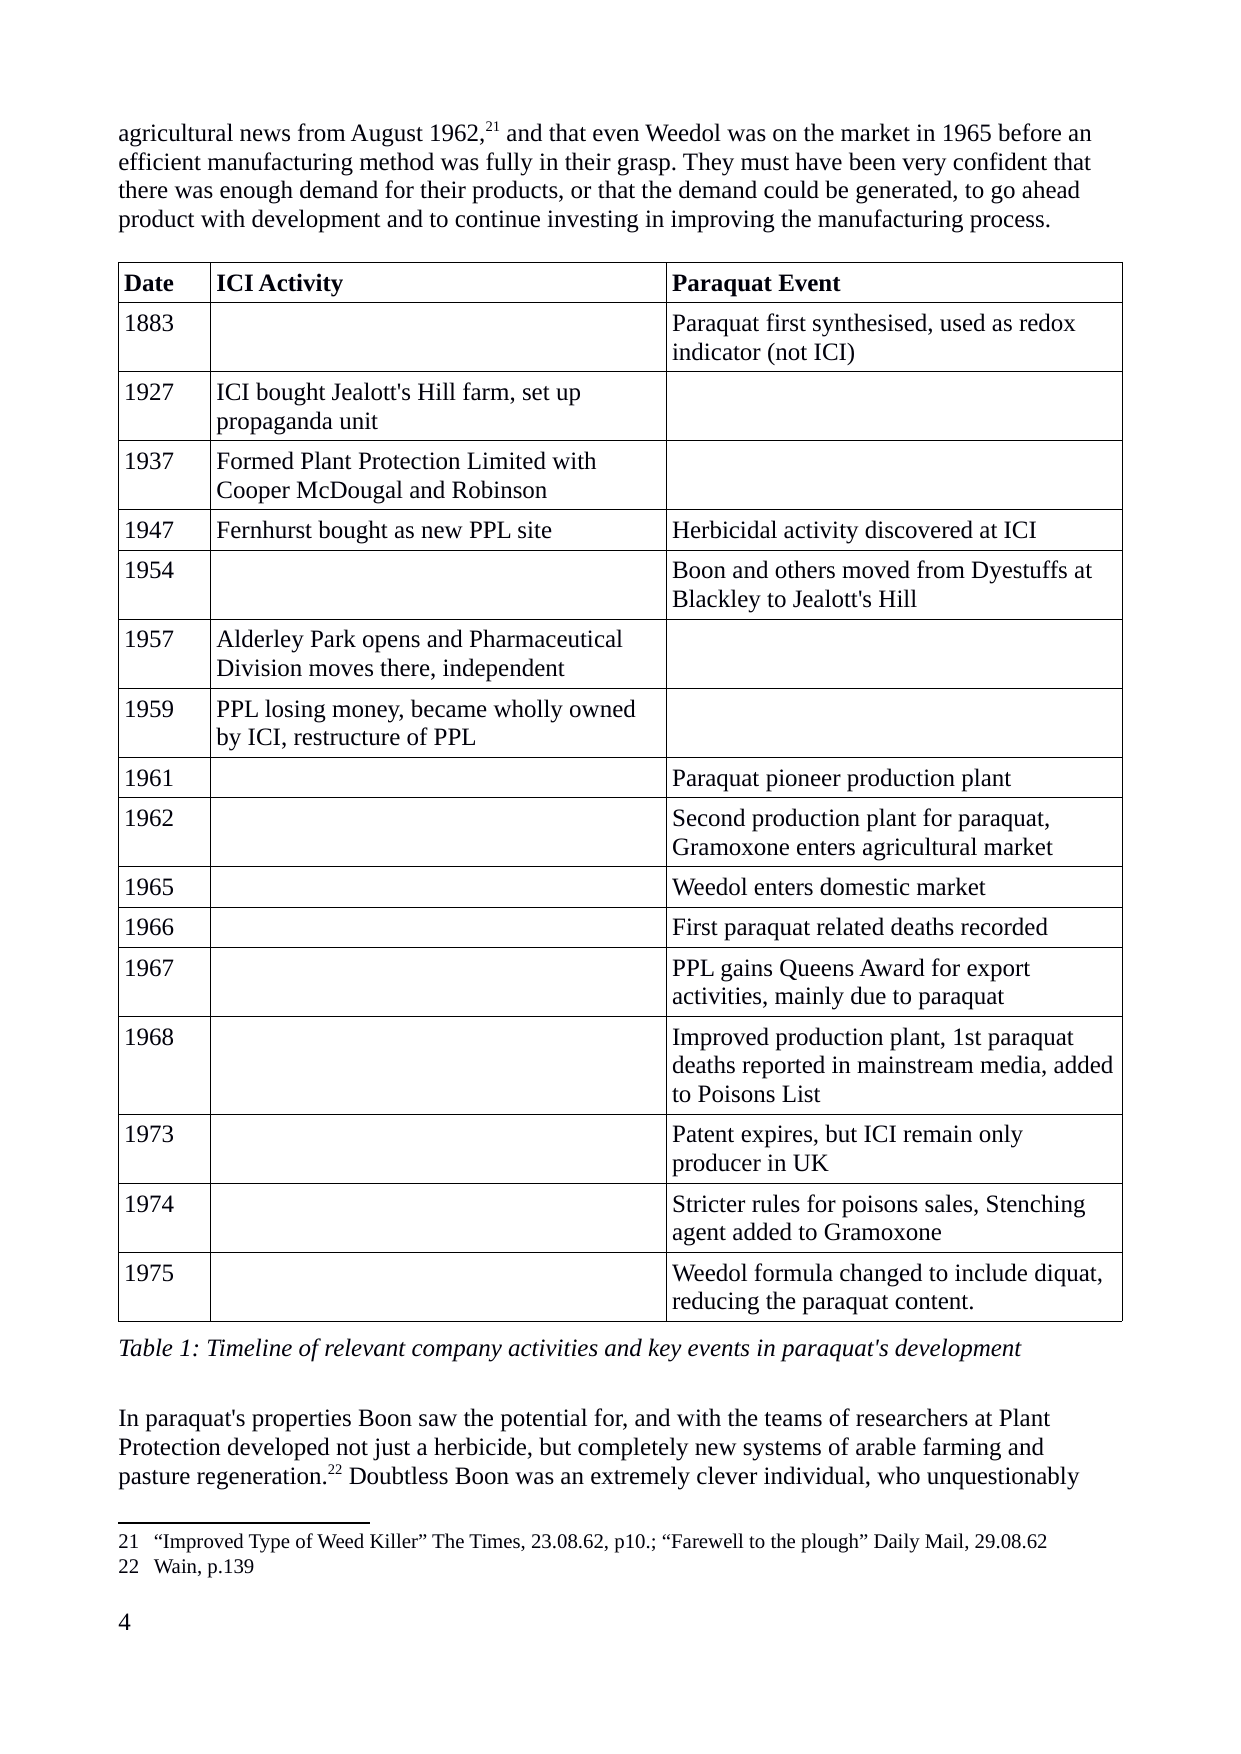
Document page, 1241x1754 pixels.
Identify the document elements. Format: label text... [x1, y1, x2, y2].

table_cell PPL losing money, became wholly owned by ICI, restructure of PPL [211, 689, 666, 757]
table_cell 1961 [119, 758, 210, 797]
table_cell [211, 948, 666, 1016]
table_cell [211, 551, 666, 619]
table_cell [211, 1184, 666, 1252]
table_cell PPL gains Queens Award for export activities, mainly due to paraquat [667, 948, 1122, 1016]
table_cell 1954 [119, 551, 210, 619]
table_cell [211, 758, 666, 797]
table_cell 1927 [119, 372, 210, 440]
text agricultural news from August 1962, and that even Weedol was on the market in 1965 before an efficient manufacturing method was fully in their grasp. They must have been very confident that there was enough demand for their products, or that the demand could be generated, to go ahead product with development and to continue investing in improving the manufacturing process. [118, 118, 1122, 233]
table_cell Improved production plant, 1st paraquat deaths reported in mainstream media, added to Poisons List [667, 1017, 1122, 1114]
text Wain, p.139 [118, 1553, 1122, 1578]
table_cell Paraquat first synthesised, used as redox indicator (not ICI) [667, 303, 1122, 371]
table_header ICI Activity [211, 263, 666, 302]
text In paraquat's properties Boon saw the potential for, and with the teams of researchers at Plant Protection developed not just a herbicide, but completely new systems of arable farming and pasture regeneration. Doubtless Boon was an extremely clever individual, who unquestionably [118, 1403, 1122, 1490]
table_cell 1975 [119, 1253, 210, 1321]
table_cell Patent expires, but ICI remain only producer in UK [667, 1115, 1122, 1183]
table_header Date [119, 263, 210, 302]
table_cell [667, 441, 1122, 509]
table_cell Alderley Park opens and Pharmaceutical Division moves there, independent [211, 620, 666, 688]
table_cell 1973 [119, 1115, 210, 1183]
table_cell ICI bought Jealott's Hill farm, set up propaganda unit [211, 372, 666, 440]
table_cell Fernhurst bought as new PPL site [211, 510, 666, 550]
table_cell 1947 [119, 510, 210, 550]
table_cell Second production plant for paraquat, Gramoxone enters agricultural market [667, 798, 1122, 866]
table_cell 1962 [119, 798, 210, 866]
text “Improved Type of Weed Killer” The Times, 23.08.62, p10.; “Farewell to the plough” Daily Mail, 29.08.62 [118, 1529, 1122, 1553]
table_cell [667, 689, 1122, 757]
table_cell [211, 798, 666, 866]
table_cell [211, 303, 666, 371]
table_cell [211, 908, 666, 947]
table_cell [211, 1017, 666, 1114]
table_cell 1883 [119, 303, 210, 371]
table_cell [211, 1253, 666, 1321]
table_cell Herbicidal activity discovered at ICI [667, 510, 1122, 550]
table_cell First paraquat related deaths recorded [667, 908, 1122, 947]
table_cell 1968 [119, 1017, 210, 1114]
table_cell 1959 [119, 689, 210, 757]
table_cell Weedol formula changed to include diquat, reducing the paraquat content. [667, 1253, 1122, 1321]
table_cell Formed Plant Protection Limited with Cooper McDougal and Robinson [211, 441, 666, 509]
table_cell Boon and others moved from Dyestuffs at Blackley to Jealott's Hill [667, 551, 1122, 619]
text Table 1: Timeline of relevant company activities and key events in paraquat's development [118, 1333, 1122, 1362]
table_cell Paraquat pioneer production plant [667, 758, 1122, 797]
table_cell Stricter rules for poisons sales, Stenching agent added to Gramoxone [667, 1184, 1122, 1252]
table_cell [667, 620, 1122, 688]
table_cell 1966 [119, 908, 210, 947]
table_cell 1957 [119, 620, 210, 688]
table_cell 1974 [119, 1184, 210, 1252]
table_header Paraquat Event [667, 263, 1122, 302]
table_cell [667, 372, 1122, 440]
table_cell 1965 [119, 867, 210, 907]
table_cell Weedol enters domestic market [667, 867, 1122, 907]
table_cell [211, 1115, 666, 1183]
table_cell 1937 [119, 441, 210, 509]
table_cell 1967 [119, 948, 210, 1016]
table_cell [211, 867, 666, 907]
